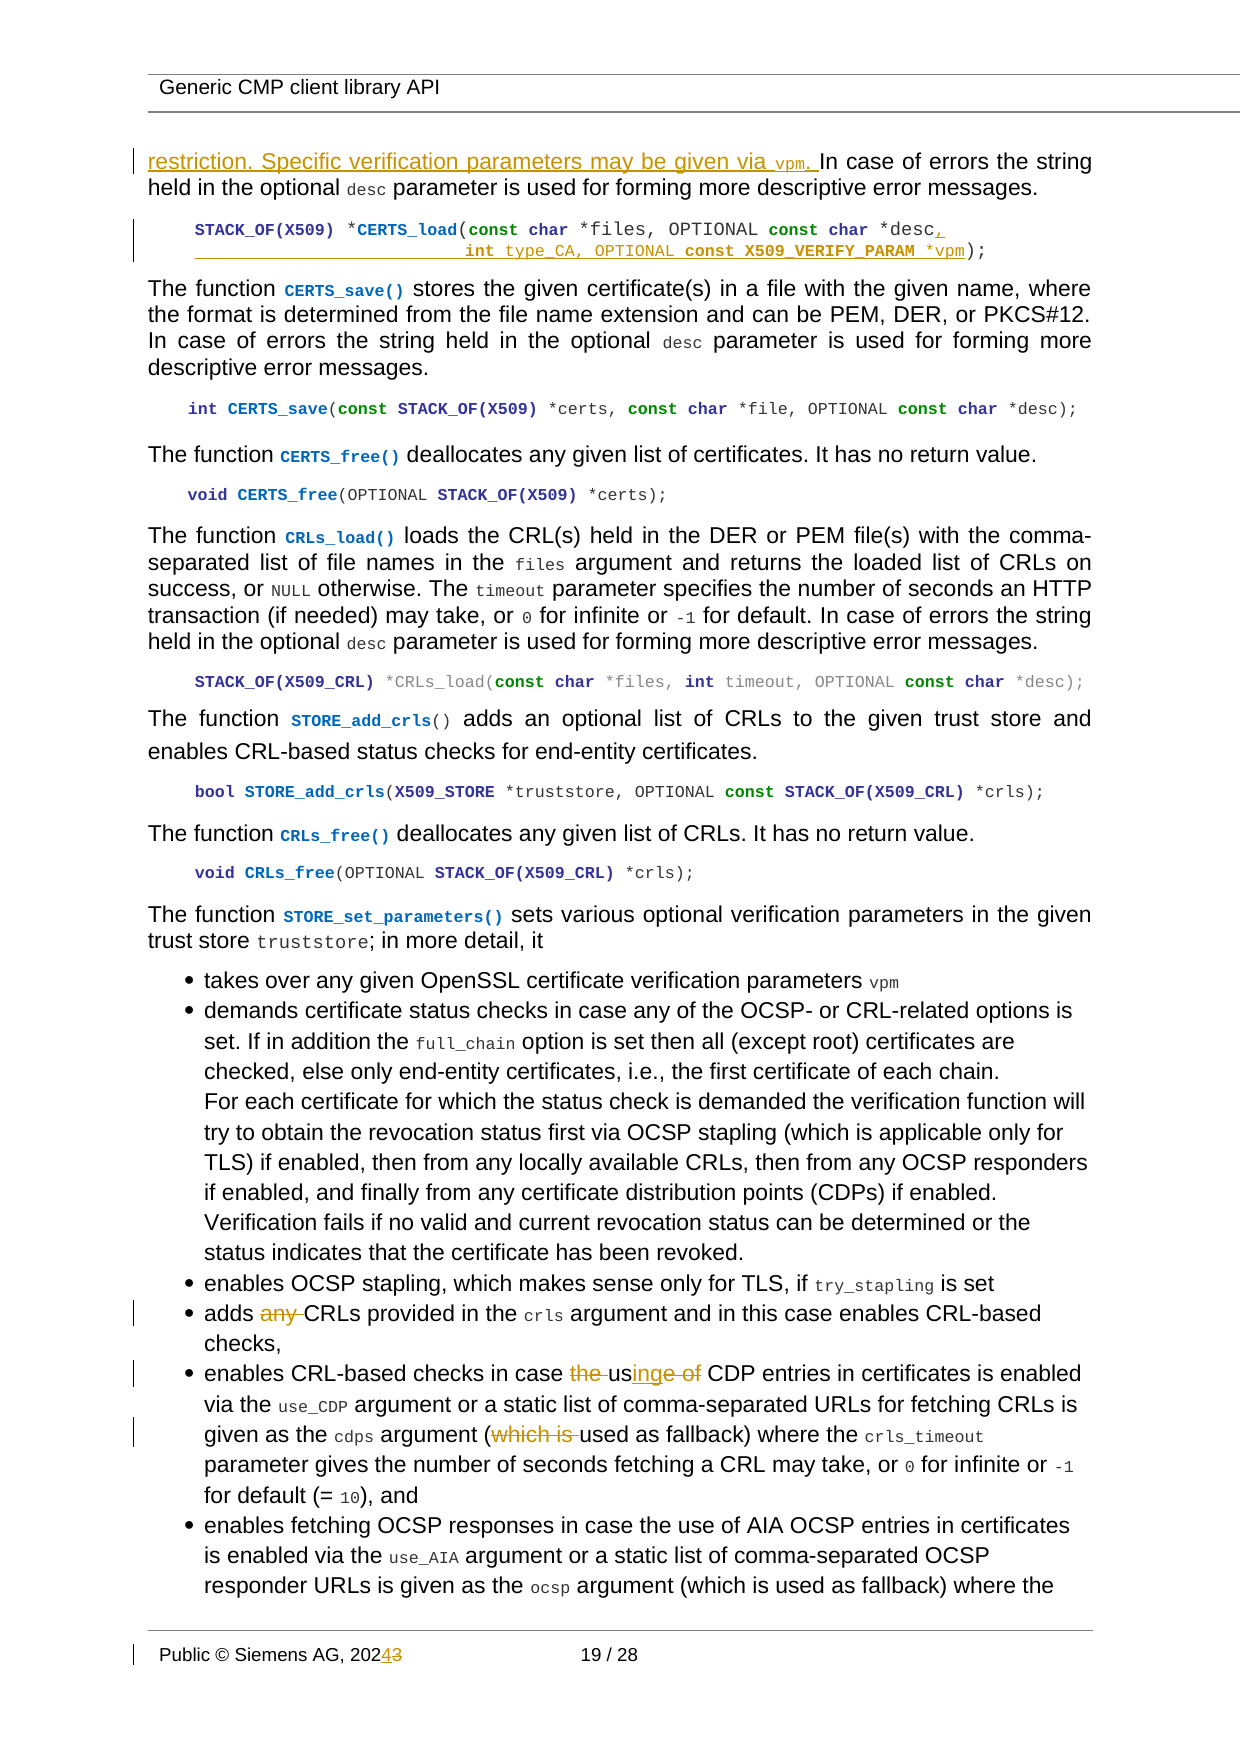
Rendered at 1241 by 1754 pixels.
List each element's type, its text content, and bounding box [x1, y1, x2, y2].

text STACK_OF(X509_CRL) *CRLs_load(const char *files, int timeout, OPTIONAL const char *desc); [194, 674, 1092, 692]
list takes over any given OpenSSL certificate verification parameters vpm [185, 967, 1092, 993]
text The function CRLs_load() loads the CRL(s) held in the DER or PEM file(s) with the comma-separated list of file names in the files argument and returns the loaded list of CRLs on success, or NULL otherwise. The timeout parameter specifies the number of seconds an HTTP transaction (if needed) may take, or 0 for infinite or -1 for default. In case of errors the string held in the optional desc parameter is used for forming more descriptive error messages. [148, 522, 1092, 655]
text The function STORE_set_parameters() sets various optional verification parameters in the given trust store truststore; in more detail, it [148, 901, 1092, 954]
text The function STORE_add_crls() adds an optional list of CRLs to the given trust store and enables CRL-based status checks for end-entity certificates. [148, 705, 1092, 764]
text bool STORE_add_crls(X509_STORE *truststore, OPTIONAL const STACK_OF(X509_CRL) *crls); [194, 783, 1092, 802]
text STACK_OF(X509) *CERTS_load(const char *files, OPTIONAL const char *desc, int type_CA, OPTIONAL const X509_VERIFY_PARAM *vpm); [194, 219, 1092, 262]
text int CERTS_save(const STACK_OF(X509) *certs, const char *file, OPTIONAL const char *desc); [148, 401, 1092, 418]
list adds CRLs provided in the crls argument and in this case enables CRL-based checks, [185, 1300, 1092, 1357]
text The function CERTS_save() stores the given certificate(s) in a file with the given name, where the format is determined from the file name extension and can be PEM, DER, or PKCS#12. In case of errors the string held in the optional desc parameter is used for forming more descriptive error messages. [148, 274, 1092, 380]
text void CERTS_free(OPTIONAL STACK_OF(X509) *certs); [177, 486, 1092, 505]
text The function CRLs_free() deallocates any given list of CRLs. It has no return value. [148, 819, 1092, 846]
text void CRLs_free(OPTIONAL STACK_OF(X509_CRL) *crls); [194, 865, 1092, 884]
list enables fetching OCSP responses in case the use of AIA OCSP entries in certificates is enabled via the use_AIA argument or a static list of comma-separated OCSP responder URLs is given as the ocsp argument (which is used as fallback) where the [185, 1512, 1092, 1599]
list demands certificate status checks in case any of the OCSP- or CRL-related options is set. If in addition the full_chain option is set then all (except root) certificates are checked, else only end-entity certificates, i.e., the first certificate of each chain. For each certificate for which the status check is demanded the verification function will try to obtain the revocation status first via OCSP stapling (which is applicable only for TLS) if enabled, then from any locally available CRLs, then from any OCSP responders if enabled, and finally from any certificate distribution points (CDPs) if enabled. Verification fails if no valid and current revocation status can be determined or the status indicates that the certificate has been revoked. [185, 997, 1092, 1266]
text restriction. Specific verification parameters may be given via vpm. In case of errors the string held in the optional desc parameter is used for forming more descriptive error messages. [148, 148, 1092, 201]
text The function CERTS_free() deallocates any given list of certificates. It has no return value. [148, 441, 1092, 467]
list enables CRL-based checks in case using CDP entries in certificates is enabled via the use_CDP argument or a static list of comma-separated URLs for fetching CRLs is given as the cdps argument (used as fallback) where the crls_timeout parameter gives the number of seconds fetching a CRL may take, or 0 for infinite or -1 for default (= 10), and [185, 1360, 1092, 1508]
list enables OCSP stapling, which makes sense only for TLS, if try_stapling is set [185, 1269, 1092, 1296]
